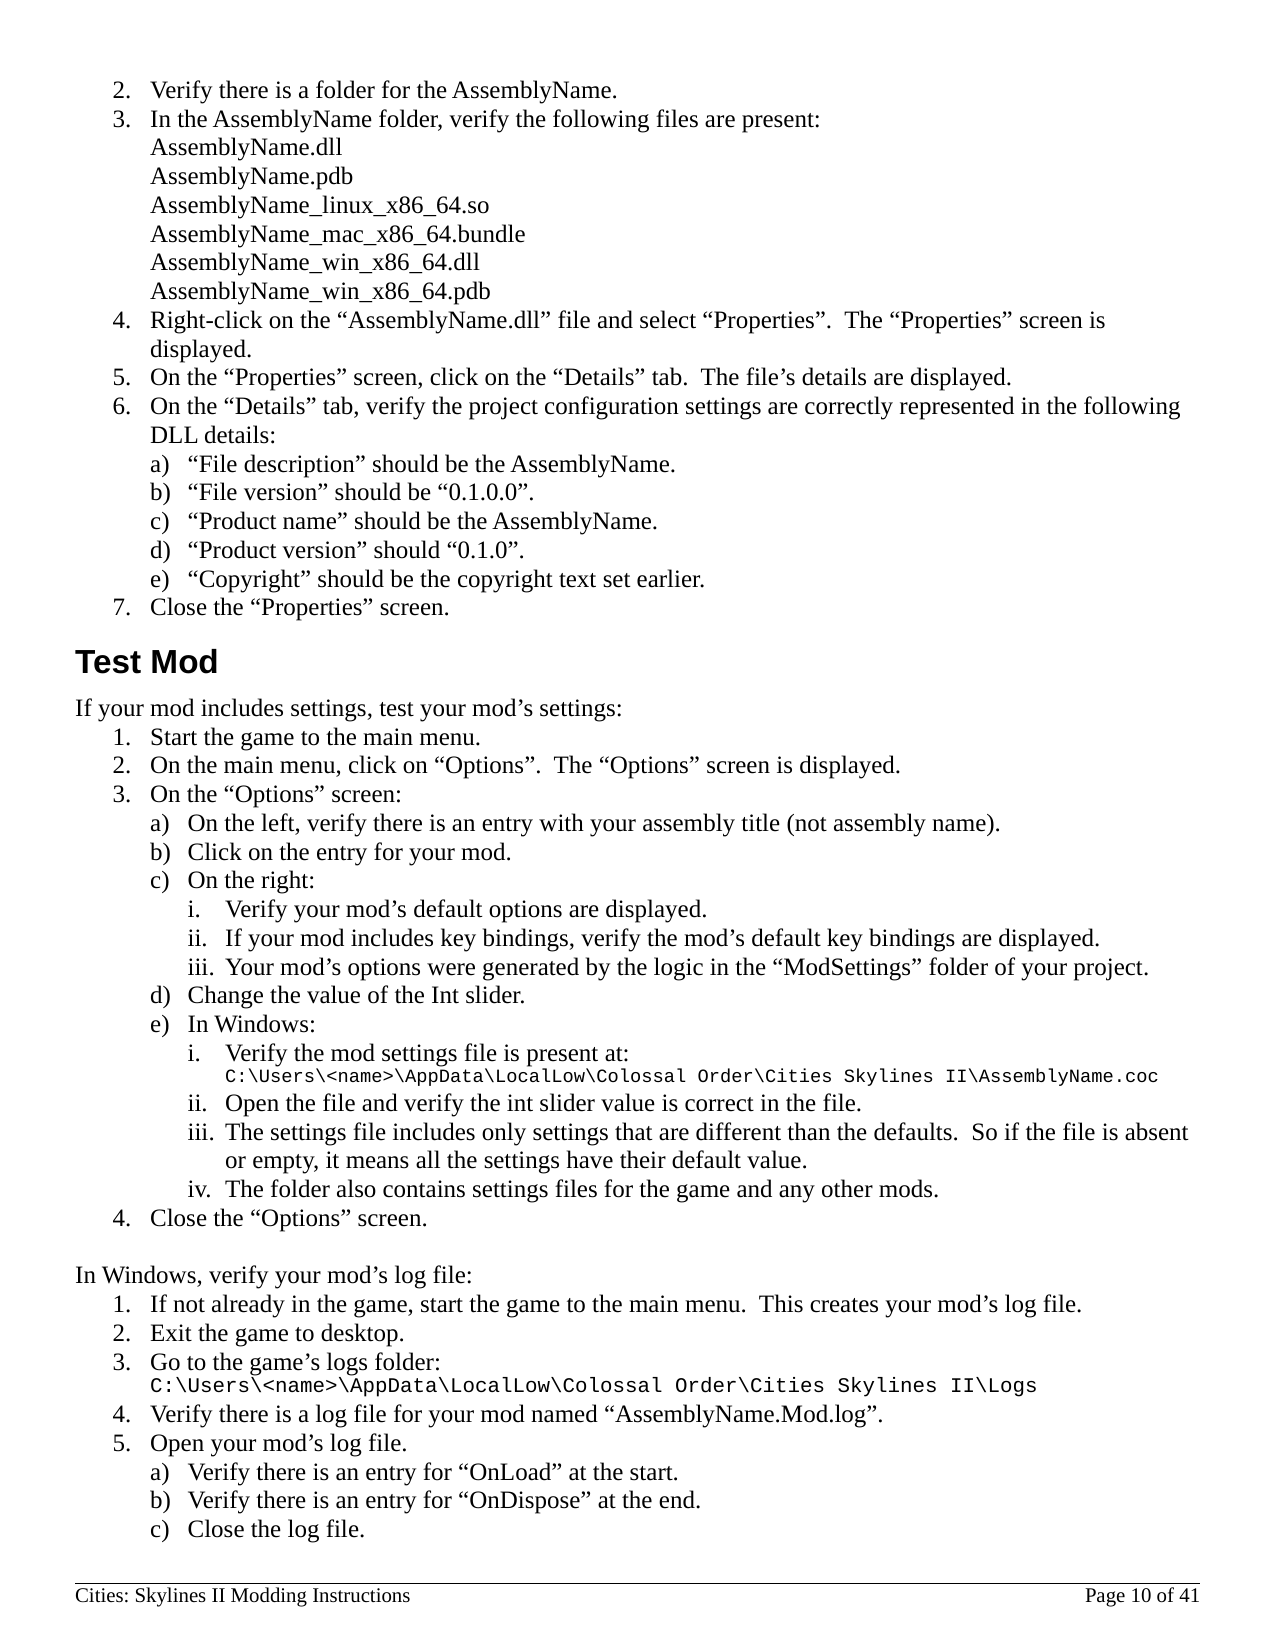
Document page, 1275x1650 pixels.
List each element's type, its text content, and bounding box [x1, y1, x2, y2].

list Close the “Properties” screen. [112, 592, 1200, 621]
list On the main menu, click on “Options”. The “Options” screen is displayed. [112, 751, 1200, 779]
list “Product version” should “0.1.0”. [150, 535, 1200, 564]
list Verify the mod settings file is present at: C:\Users\<name>\AppData\LocalLow\Colossal Order\Cities Skylines II\AssemblyName.coc [187, 1038, 1200, 1088]
list Go to the game’s logs folder: C:\Users\<name>\AppData\LocalLow\Colossal Order\Cities Skylines II\Logs [112, 1347, 1200, 1399]
list The folder also contains settings files for the game and any other mods. [187, 1174, 1200, 1203]
list Click on the entry for your mod. [150, 837, 1200, 866]
list “Product name” should be the AssemblyName. [150, 506, 1200, 535]
list The settings file includes only settings that are different than the defaults. So if the file is absent or empty, it means all the settings have their default value. [187, 1117, 1200, 1174]
text If your mod includes settings, test your mod’s settings: [75, 693, 1200, 722]
list If not already in the game, start the game to the main menu. This creates your mod’s log file. [112, 1289, 1200, 1318]
list On the “Details” tab, verify the project configuration settings are correctly represented in the following DLL details: [112, 391, 1200, 449]
list Change the value of the Int slider. [150, 981, 1200, 1009]
list “File version” should be “0.1.0.0”. [150, 477, 1200, 506]
list Close the “Options” screen. [112, 1203, 1200, 1232]
list Open the file and verify the int slider value is correct in the file. [187, 1088, 1200, 1117]
list On the right: [150, 866, 1200, 894]
list Verify there is a folder for the AssemblyName. [112, 75, 1200, 104]
list Exit the game to desktop. [112, 1318, 1200, 1347]
list Verify there is an entry for “OnLoad” at the start. [150, 1457, 1200, 1485]
list Start the game to the main menu. [112, 722, 1200, 751]
list Open your mod’s log file. [112, 1428, 1200, 1457]
list Your mod’s options were generated by the logic in the “ModSettings” folder of your project. [187, 952, 1200, 981]
list If your mod includes key bindings, verify the mod’s default key bindings are displayed. [187, 923, 1200, 952]
list On the left, verify there is an entry with your assembly title (not assembly name). [150, 808, 1200, 837]
list In Windows: [150, 1009, 1200, 1038]
list On the “Properties” screen, click on the “Details” tab. The file’s details are displayed. [112, 362, 1200, 391]
list In the AssemblyName folder, verify the following files are present: AssemblyName.dll AssemblyName.pdb AssemblyName_linux_x86_64.so AssemblyName_mac_x86_64.bundle AssemblyName_win_x86_64.dll AssemblyName_win_x86_64.pdb [112, 104, 1200, 305]
list Verify there is an entry for “OnDispose” at the end. [150, 1485, 1200, 1514]
list Verify your mod’s default options are displayed. [187, 894, 1200, 923]
text In Windows, verify your mod’s log file: [75, 1261, 1200, 1289]
list Close the log file. [150, 1514, 1200, 1543]
list Right-click on the “AssemblyName.dll” file and select “Properties”. The “Properties” screen is displayed. [112, 305, 1200, 362]
list Verify there is a log file for your mod named “AssemblyName.Mod.log”. [112, 1399, 1200, 1428]
list On the “Options” screen: [112, 779, 1200, 808]
subtitle Test Mod [75, 642, 1200, 681]
list “Copyright” should be the copyright text set earlier. [150, 564, 1200, 592]
list “File description” should be the AssemblyName. [150, 449, 1200, 477]
